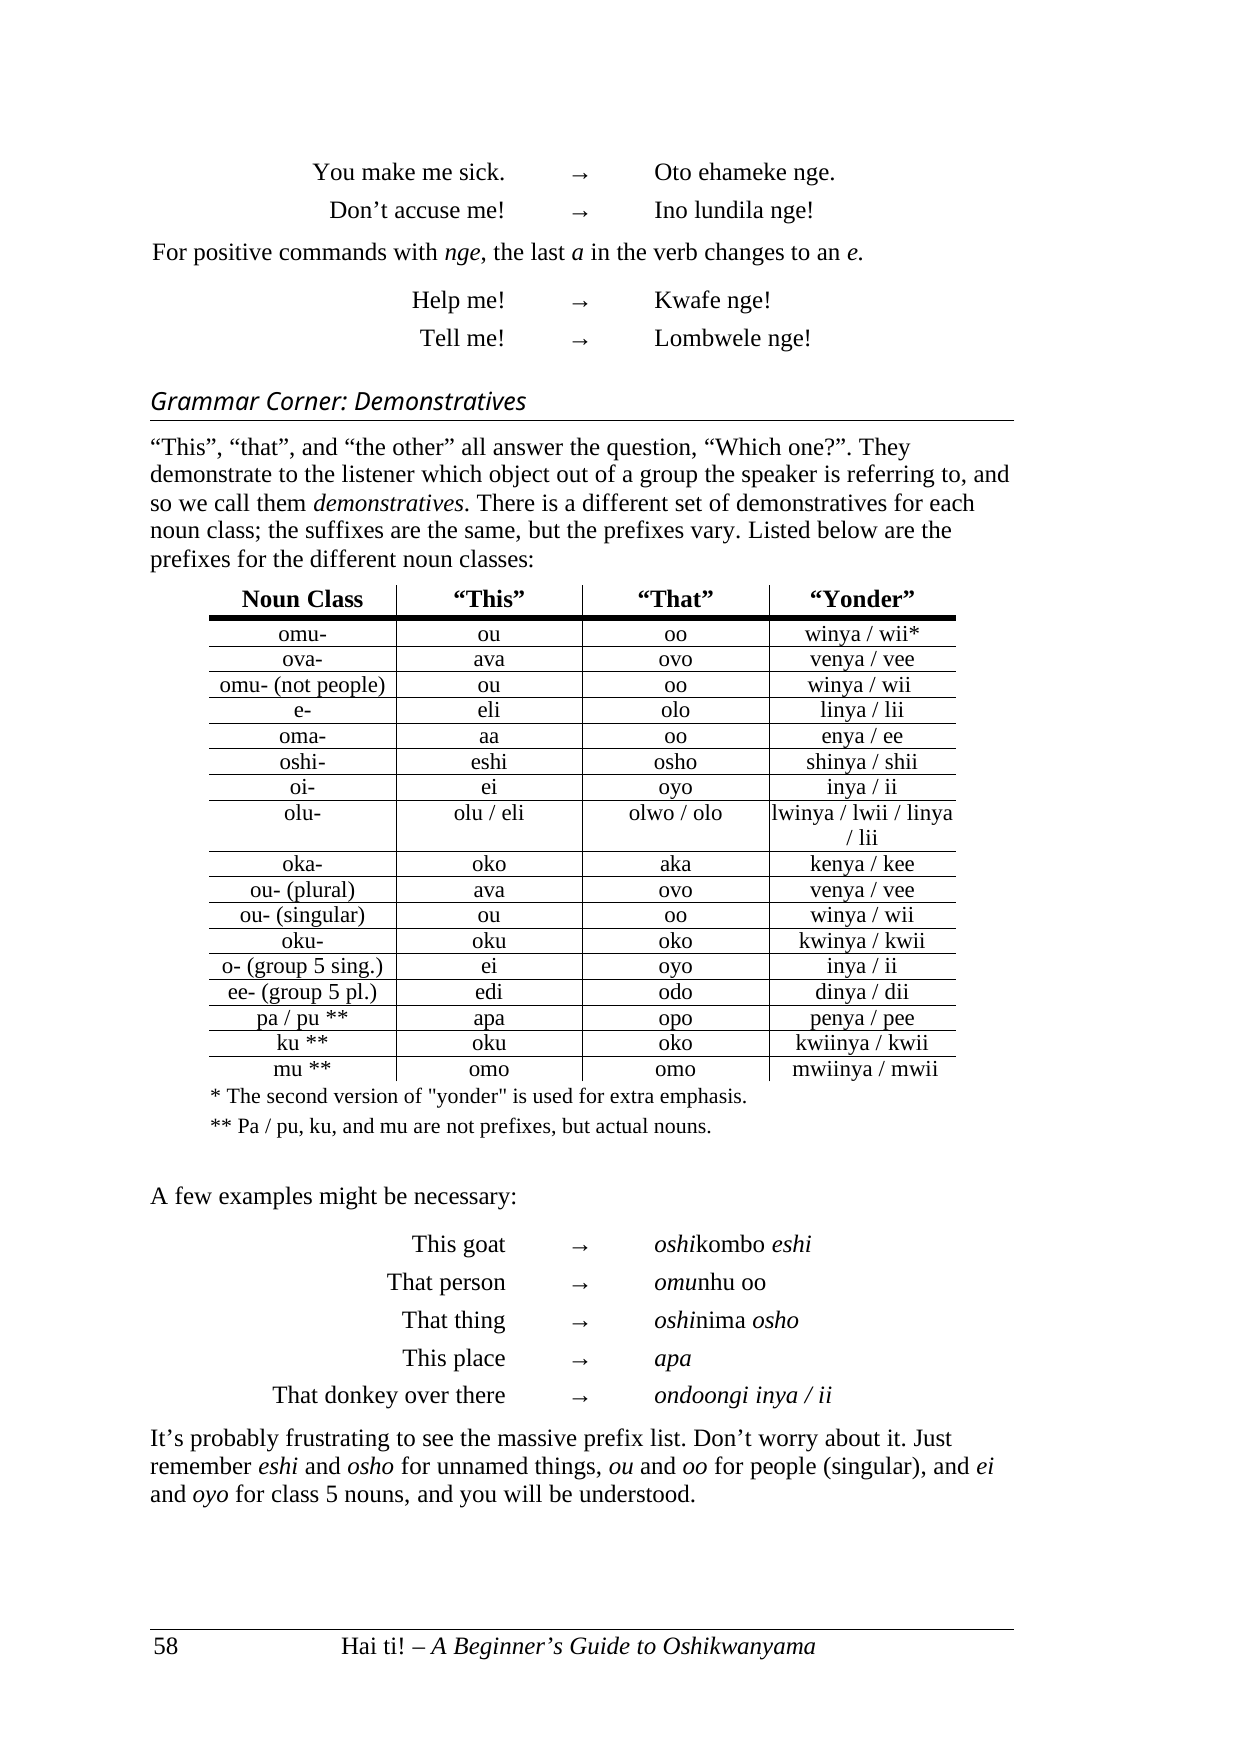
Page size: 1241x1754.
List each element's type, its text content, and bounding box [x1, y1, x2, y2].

table_cell Don’t accuse me! [209, 188, 506, 226]
table_cell apa [654, 1336, 956, 1374]
table_cell kwiinya / kwii [770, 1031, 956, 1056]
table_cell osho [583, 749, 769, 774]
table_cell winya / wii [770, 903, 956, 928]
table_cell → [506, 316, 654, 354]
table_cell olwo / olo [583, 801, 769, 851]
table_cell mu ** [209, 1057, 396, 1081]
table_cell ou- (singular) [209, 903, 396, 928]
table_header This goat [209, 1223, 506, 1260]
table_header → [506, 1223, 654, 1260]
table_cell ku ** [209, 1031, 396, 1056]
table_cell odo [583, 980, 769, 1005]
table_cell oyo [583, 954, 769, 979]
table_cell ova- [209, 647, 396, 671]
table_cell oku [397, 1031, 582, 1056]
table_cell eli [397, 698, 582, 723]
table_cell omunhu oo [654, 1260, 956, 1298]
table_cell mwiinya / mwii [770, 1057, 956, 1081]
table_cell → [506, 1374, 654, 1412]
table_cell e- [209, 698, 396, 723]
table_cell omo [397, 1057, 582, 1081]
table_cell winya / wii* [770, 621, 956, 646]
table_cell omu- (not people) [209, 672, 396, 697]
table_cell oo [583, 672, 769, 697]
table_cell kwinya / kwii [770, 929, 956, 953]
table_cell Tell me! [209, 316, 506, 354]
table_cell ou- (plural) [209, 877, 396, 902]
table_cell venya / vee [770, 647, 956, 671]
table_cell Lombwele nge! [654, 316, 956, 354]
table_header “This” [397, 585, 582, 615]
table_cell olu- [209, 801, 396, 851]
table_cell → [506, 188, 654, 226]
table_cell apa [397, 1006, 582, 1030]
table_cell edi [397, 980, 582, 1005]
table_cell ovo [583, 877, 769, 902]
table_cell oi- [209, 775, 396, 800]
table_cell ei [397, 954, 582, 979]
table_cell → [506, 1298, 654, 1336]
table_cell → [506, 1336, 654, 1374]
table_cell ava [397, 647, 582, 671]
table_cell linya / lii [770, 698, 956, 723]
table_cell enya / ee [770, 724, 956, 748]
table_cell ei [397, 775, 582, 800]
table_cell oma- [209, 724, 396, 748]
table_header → [506, 150, 654, 188]
text ** Pa / pu, ku, and mu are not prefixes, but actual nouns. [210, 1114, 954, 1139]
table_cell o- (group 5 sing.) [209, 954, 396, 979]
table_cell That donkey over there [209, 1374, 506, 1412]
table_header You make me sick. [209, 150, 506, 188]
table_cell oko [397, 852, 582, 876]
table_cell ava [397, 877, 582, 902]
table_header Noun Class [209, 585, 396, 615]
table_cell oka- [209, 852, 396, 876]
table_cell ee- (group 5 pl.) [209, 980, 396, 1005]
table_cell That person [209, 1260, 506, 1298]
table_cell oshinima osho [654, 1298, 956, 1336]
table_cell oku [397, 929, 582, 953]
table_cell oko [583, 1031, 769, 1056]
table_header oshikombo eshi [654, 1223, 956, 1260]
table_cell ovo [583, 647, 769, 671]
table_cell winya / wii [770, 672, 956, 697]
subtitle Grammar Corner: Demonstratives [150, 384, 1014, 420]
table_header Kwafe nge! [654, 279, 956, 316]
table_cell ou [397, 672, 582, 697]
table_cell omu- [209, 621, 396, 646]
table_cell inya / ii [770, 775, 956, 800]
table_cell oo [583, 903, 769, 928]
table_cell olu / eli [397, 801, 582, 851]
table_cell pa / pu ** [209, 1006, 396, 1030]
text For positive commands with nge, the last a in the verb changes to an e. [152, 238, 1014, 266]
table_header “Yonder” [770, 585, 956, 615]
table_cell eshi [397, 749, 582, 774]
table_cell inya / ii [770, 954, 956, 979]
table_cell aka [583, 852, 769, 876]
table_cell oyo [583, 775, 769, 800]
table_cell olo [583, 698, 769, 723]
table_cell That thing [209, 1298, 506, 1336]
table_cell lwinya / lwii / linya / lii [770, 801, 956, 851]
table_header Oto ehameke nge. [654, 150, 956, 188]
table_cell aa [397, 724, 582, 748]
table_cell oshi- [209, 749, 396, 774]
text * The second version of "yonder" is used for extra emphasis. [210, 1083, 954, 1108]
table_cell kenya / kee [770, 852, 956, 876]
text “This”, “that”, and “the other” all answer the question, “Which one?”. They demonstrate to the listener which object out of a group the speaker is referring to, and so we call them demonstratives. There is a different set of demonstratives for each noun class; the suffixes are the same, but the prefixes vary. Listed below are the prefixes for the different noun classes: [150, 432, 1014, 572]
table_cell oko [583, 929, 769, 953]
table_cell omo [583, 1057, 769, 1081]
table_cell ou [397, 621, 582, 646]
table_cell venya / vee [770, 877, 956, 902]
table_cell This place [209, 1336, 506, 1374]
table_cell oo [583, 724, 769, 748]
table_header Help me! [209, 279, 506, 316]
table_cell ou [397, 903, 582, 928]
table_cell → [506, 1260, 654, 1298]
table_cell dinya / dii [770, 980, 956, 1005]
table_cell penya / pee [770, 1006, 956, 1030]
text It’s probably frustrating to see the massive prefix list. Don’t worry about it. Just remember eshi and osho for unnamed things, ou and oo for people (singular), and ei and oyo for class 5 nouns, and you will be understood. [150, 1424, 1014, 1508]
text A few examples might be necessary: [150, 1182, 1014, 1210]
table_cell opo [583, 1006, 769, 1030]
table_cell Ino lundila nge! [654, 188, 956, 226]
table_cell shinya / shii [770, 749, 956, 774]
table_cell ondoongi inya / ii [654, 1374, 956, 1412]
table_cell oo [583, 621, 769, 646]
table_header → [506, 279, 654, 316]
table_header “That” [583, 585, 769, 615]
table_cell oku- [209, 929, 396, 953]
